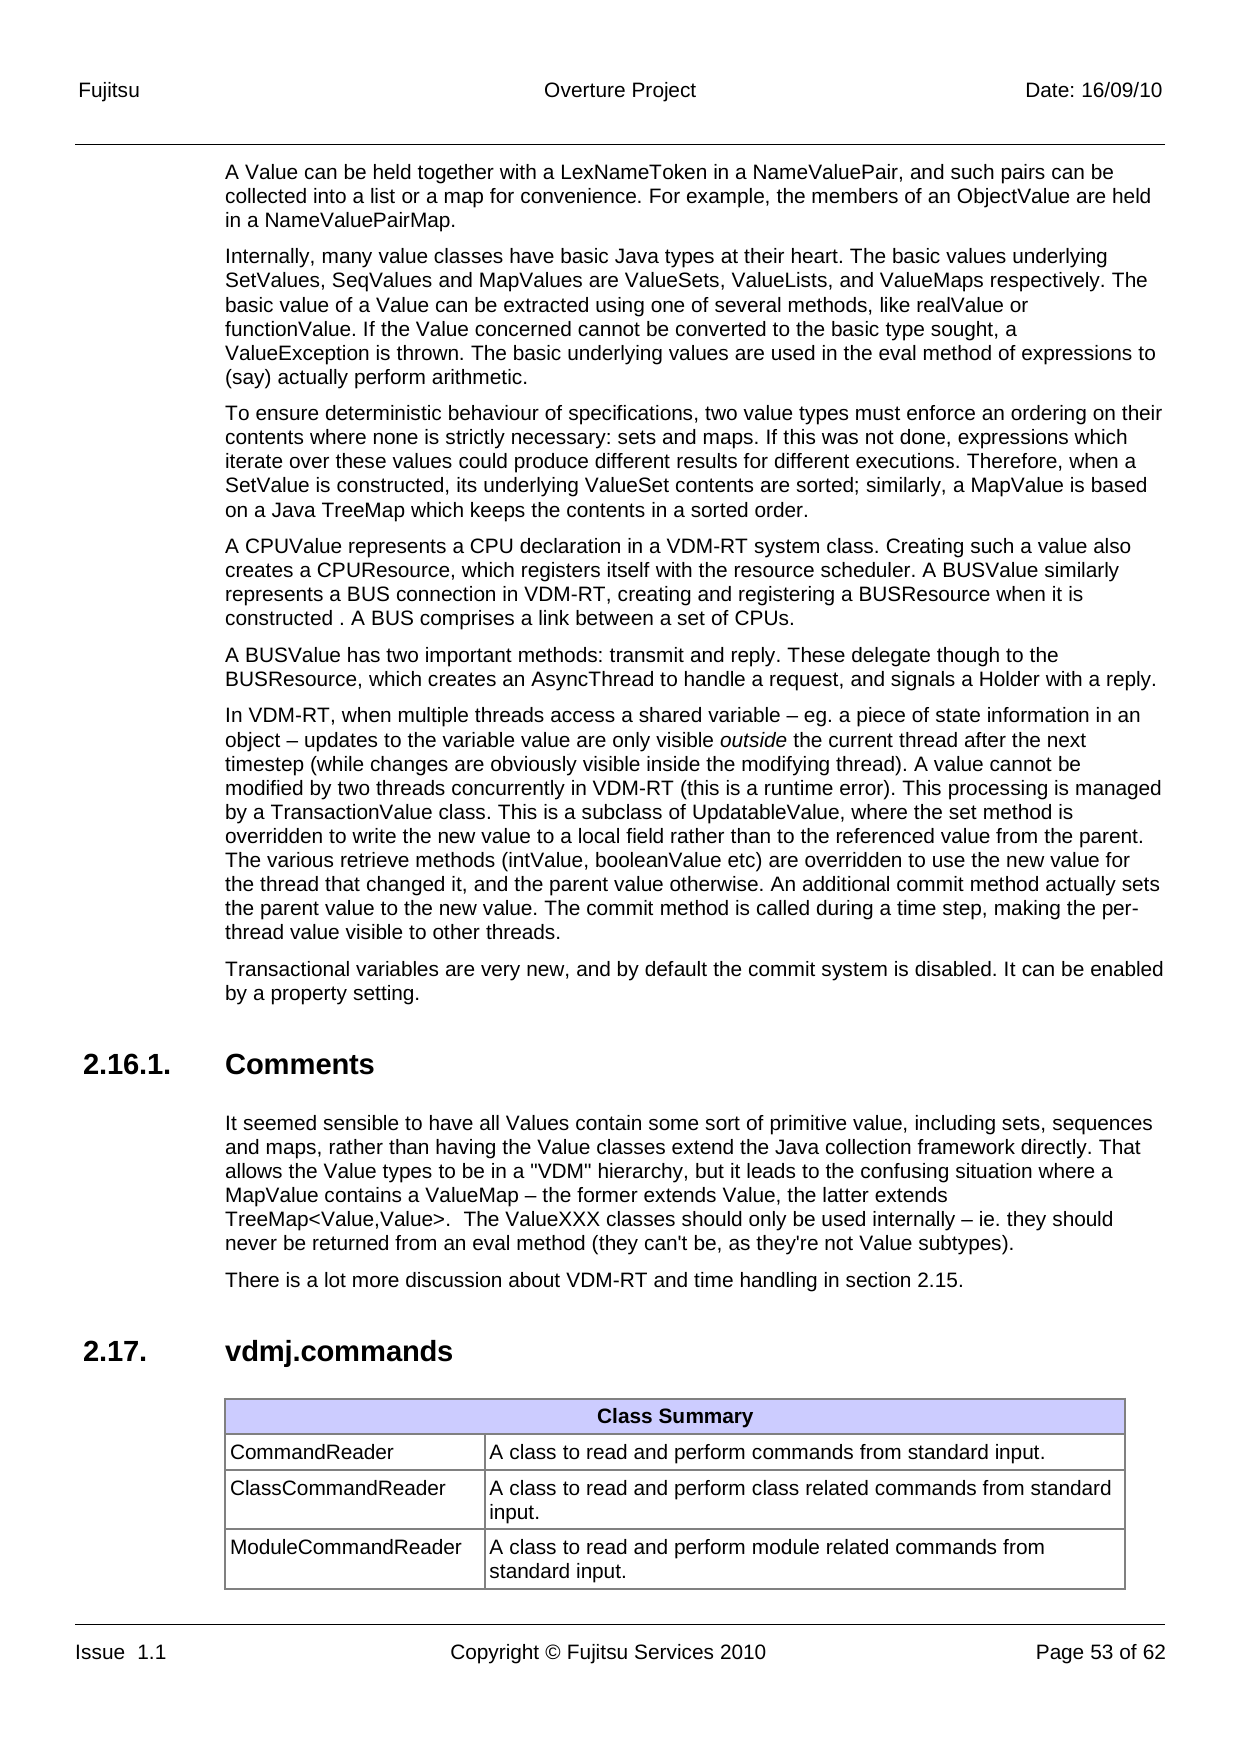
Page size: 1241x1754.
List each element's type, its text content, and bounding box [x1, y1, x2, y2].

table_header Class Summary [226, 1400, 1124, 1433]
table_cell CommandReader [226, 1435, 484, 1469]
text A Value can be held together with a LexNameToken in a NameValuePair, and such pairs can be collected into a list or a map for convenience. For example, the members of an ObjectValue are held in a NameValuePairMap. [225, 160, 1165, 232]
text Transactional variables are very new, and by default the commit system is disabled. It can be enabled by a property setting. [225, 957, 1165, 1005]
text A BUSValue has two important methods: transmit and reply. These delegate though to the BUSResource, which creates an AsyncThread to handle a request, and signals a Holder with a reply. [225, 643, 1165, 691]
text A CPUValue represents a CPU declaration in a VDM-RT system class. Creating such a value also creates a CPUResource, which registers itself with the resource scheduler. A BUSValue similarly represents a BUS connection in VDM-RT, creating and registering a BUSResource when it is constructed . A BUS comprises a link between a set of CPUs. [225, 534, 1165, 630]
text There is a lot more discussion about VDM-RT and time handling in section 2.15. [225, 1268, 1165, 1292]
text To ensure deterministic behaviour of specifications, two value types must enforce an ordering on their contents where none is strictly necessary: sets and maps. If this was not done, expressions which iterate over these values could produce different results for different executions. Therefore, when a SetValue is constructed, its underlying ValueSet contents are sorted; similarly, a MapValue is based on a Java TreeMap which keeps the contents in a sorted order. [225, 401, 1165, 522]
subtitle Comments [75, 1047, 1165, 1081]
table_cell A class to read and perform commands from standard input. [486, 1435, 1124, 1469]
subtitle vdmj.commands [75, 1334, 1165, 1368]
text In VDM-RT, when multiple threads access a shared variable – eg. a piece of state information in an object – updates to the variable value are only visible outside the current thread after the next timestep (while changes are obviously visible inside the modifying thread). A value cannot be modified by two threads concurrently in VDM-RT (this is a runtime error). This processing is managed by a TransactionValue class. This is a subclass of UpdatableValue, where the set method is overridden to write the new value to a local field rather than to the referenced value from the parent. The various retrieve methods (intValue, booleanValue etc) are overridden to use the new value for the thread that changed it, and the parent value otherwise. An additional commit method actually sets the parent value to the new value. The commit method is called during a time step, making the per-thread value visible to other threads. [225, 703, 1165, 944]
table_cell A class to read and perform module related commands from standard input. [486, 1530, 1124, 1588]
text It seemed sensible to have all Values contain some sort of primitive value, including sets, sequences and maps, rather than having the Value classes extend the Java collection framework directly. That allows the Value types to be in a "VDM" hierarchy, but it leads to the confusing situation where a MapValue contains a ValueMap – the former extends Value, the latter extends TreeMap<Value,Value>. The ValueXXX classes should only be used internally – ie. they should never be returned from an eval method (they can't be, as they're not Value subtypes). [225, 1111, 1165, 1255]
table_cell A class to read and perform class related commands from standard input. [486, 1471, 1124, 1528]
text Internally, many value classes have basic Java types at their heart. The basic values underlying SetValues, SeqValues and MapValues are ValueSets, ValueLists, and ValueMaps respectively. The basic value of a Value can be extracted using one of several methods, like realValue or functionValue. If the Value concerned cannot be converted to the basic type sought, a ValueException is thrown. The basic underlying values are used in the eval method of expressions to (say) actually perform arithmetic. [225, 244, 1165, 389]
table_cell ModuleCommandReader [226, 1530, 484, 1588]
table_cell ClassCommandReader [226, 1471, 484, 1528]
